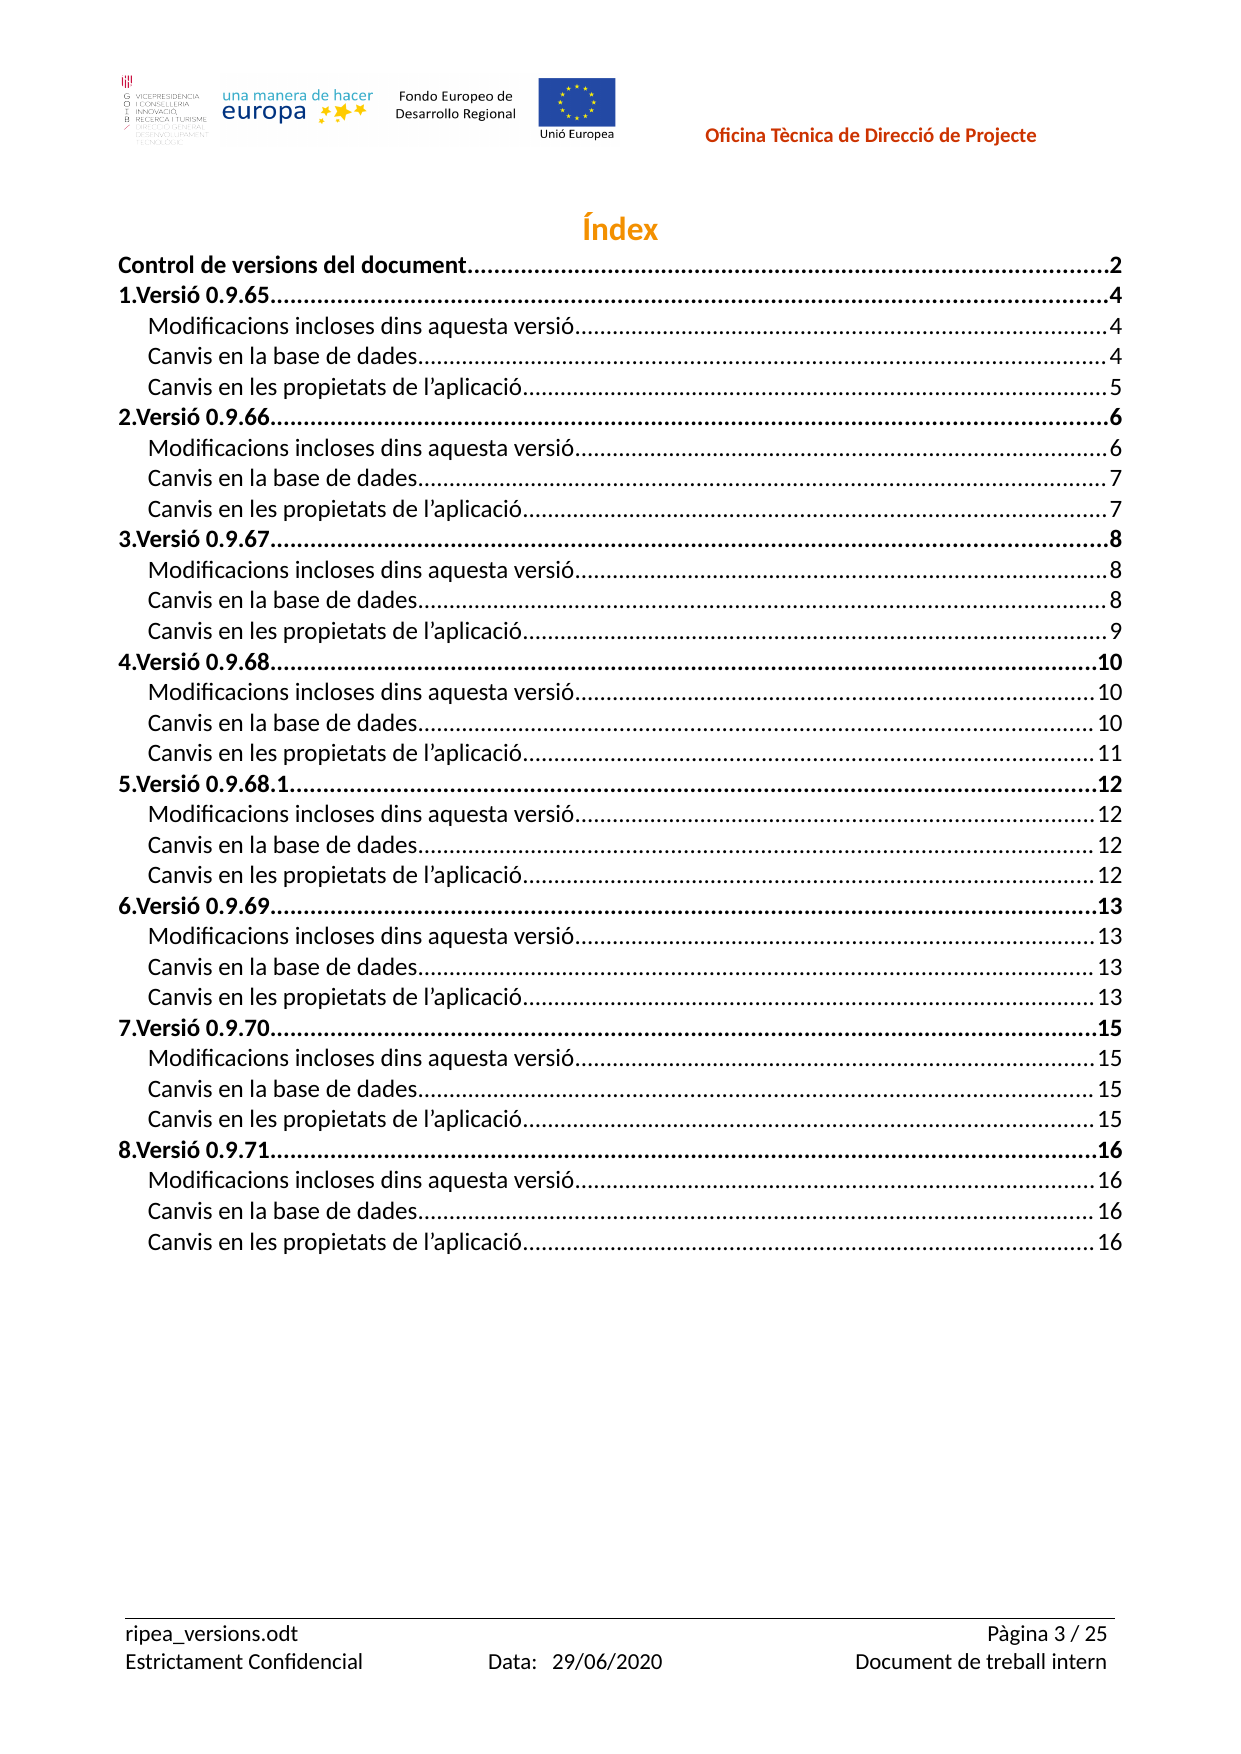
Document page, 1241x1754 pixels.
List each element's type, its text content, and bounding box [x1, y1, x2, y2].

text Modificacions incloses dins aquesta versió 16 [148, 1164, 1122, 1195]
text Modificacions incloses dins aquesta versió 15 [148, 1042, 1122, 1073]
text Modificacions incloses dins aquesta versió 10 [148, 676, 1122, 707]
text Canvis en les propietats de l’aplicació 12 [148, 859, 1122, 890]
text 2.Versió 0.9.66 6 [118, 402, 1122, 432]
text Modificacions incloses dins aquesta versió 13 [148, 920, 1122, 951]
text 7.Versió 0.9.70 15 [118, 1012, 1122, 1042]
text Índex [118, 208, 1122, 249]
text Canvis en la base de dades 12 [148, 829, 1122, 859]
picture [118, 73, 213, 147]
text Canvis en la base de dades 10 [148, 707, 1122, 737]
text Canvis en les propietats de l’aplicació 16 [148, 1226, 1122, 1256]
text Canvis en la base de dades 13 [148, 951, 1122, 981]
text Canvis en la base de dades 15 [148, 1073, 1122, 1103]
text Canvis en les propietats de l’aplicació 15 [148, 1103, 1122, 1134]
text Modificacions incloses dins aquesta versió 12 [148, 798, 1122, 829]
text 8.Versió 0.9.71 16 [118, 1134, 1122, 1164]
picture [219, 73, 621, 147]
text 3.Versió 0.9.67 8 [118, 524, 1122, 554]
text Control de versions del document 2 [118, 249, 1122, 279]
text 4.Versió 0.9.68 10 [118, 646, 1122, 676]
text 1.Versió 0.9.65 4 [118, 279, 1122, 310]
text 5.Versió 0.9.68.1 12 [118, 768, 1122, 798]
text 6.Versió 0.9.69 13 [118, 890, 1122, 920]
text Canvis en les propietats de l’aplicació 11 [148, 737, 1122, 768]
text Canvis en les propietats de l’aplicació 7 [148, 493, 1122, 524]
text Canvis en les propietats de l’aplicació 5 [148, 371, 1122, 402]
text Canvis en la base de dades 7 [148, 463, 1122, 493]
text Canvis en la base de dades 4 [148, 341, 1122, 371]
text Canvis en les propietats de l’aplicació 13 [148, 981, 1122, 1012]
text Modificacions incloses dins aquesta versió 6 [148, 432, 1122, 463]
text Canvis en la base de dades 16 [148, 1195, 1122, 1226]
text Canvis en la base de dades 8 [148, 585, 1122, 615]
text Canvis en les propietats de l’aplicació 9 [148, 615, 1122, 646]
text Modificacions incloses dins aquesta versió 4 [148, 310, 1122, 341]
text Modificacions incloses dins aquesta versió 8 [148, 554, 1122, 585]
